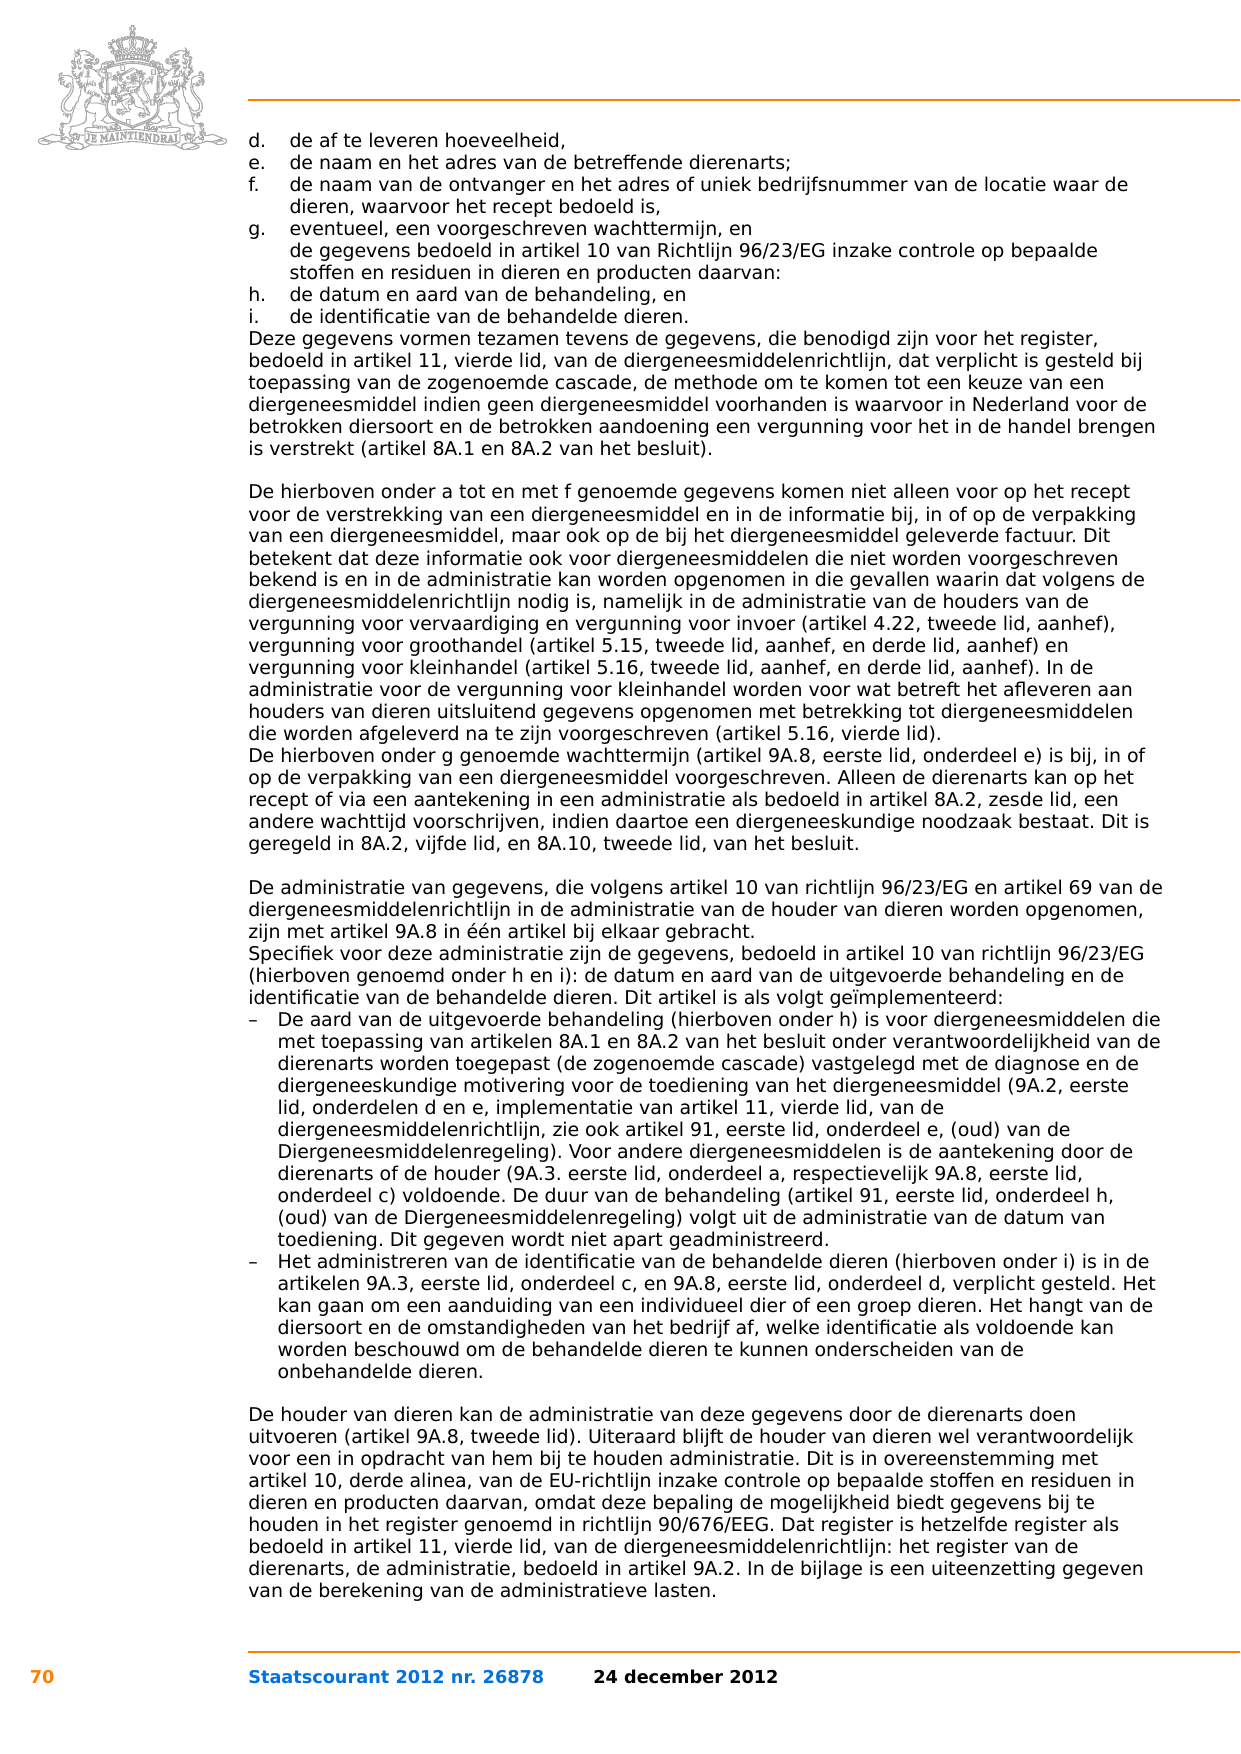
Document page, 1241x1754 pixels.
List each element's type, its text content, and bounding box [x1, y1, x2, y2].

text – De aard van de uitgevoerde behandeling (hierboven onder h) is voor diergeneesmiddelen die met toepassing van artikelen 8A.1 en 8A.2 van het besluit onder verantwoordelijkheid van de dierenarts worden toegepast (de zogenoemde cascade) vastgelegd met de diagnose en de diergeneeskundige motivering voor de toediening van het diergeneesmiddel (9A.2, eerste lid, onderdelen d en e, implementatie van artikel 11, vierde lid, van de diergeneesmiddelenrichtlijn, zie ook artikel 91, eerste lid, onderdeel e, (oud) van de Diergeneesmiddelenregeling). Voor andere diergeneesmiddelen is de aantekening door de dierenarts of de houder (9A.3. eerste lid, onderdeel a, respectievelijk 9A.8, eerste lid, onderdeel c) voldoende. De duur van de behandeling (artikel 91, eerste lid, onderdeel h, (oud) van de Diergeneesmiddelenregeling) volgt uit de administratie van de datum van toediening. Dit gegeven wordt niet apart geadministreerd. [248, 1009, 1163, 1251]
text f. de naam van de ontvanger en het adres of uniek bedrijfsnummer van de locatie waar de dieren, waarvoor het recept bedoeld is, [248, 174, 1163, 218]
text h. de datum en aard van de behandeling, en [248, 284, 1163, 306]
text d. de af te leveren hoeveelheid, [248, 130, 1163, 152]
text De houder van dieren kan de administratie van deze gegevens door de dierenarts doen uitvoeren (artikel 9A.8, tweede lid). Uiteraard blijft de houder van dieren wel verantwoordelijk voor een in opdracht van hem bij te houden administratie. Dit is in overeenstemming met artikel 10, derde alinea, van de EU-richtlijn inzake controle op bepaalde stoffen en residuen in dieren en producten daarvan, omdat deze bepaling de mogelijkheid biedt gegevens bij te houden in het register genoemd in richtlijn 90/676/EEG. Dat register is hetzelfde register als bedoeld in artikel 11, vierde lid, van de diergeneesmiddelenrichtlijn: het register van de dierenarts, de administratie, bedoeld in artikel 9A.2. In de bijlage is een uiteenzetting gegeven van de berekening van de administratieve lasten. [248, 1404, 1163, 1602]
text De administratie van gegevens, die volgens artikel 10 van richtlijn 96/23/EG en artikel 69 van de diergeneesmiddelenrichtlijn in de administratie van de houder van dieren worden opgenomen, zijn met artikel 9A.8 in één artikel bij elkaar gebracht. [248, 877, 1163, 943]
text g. eventueel, een voorgeschreven wachttermijn, en [248, 218, 1163, 240]
text Specifiek voor deze administratie zijn de gegevens, bedoeld in artikel 10 van richtlijn 96/23/EG (hierboven genoemd onder h en i): de datum en aard van de uitgevoerde behandeling en de identificatie van de behandelde dieren. Dit artikel is als volgt geïmplementeerd: [248, 943, 1163, 1009]
picture [38, 25, 227, 150]
text De hierboven onder a tot en met f genoemde gegevens komen niet alleen voor op het recept voor de verstrekking van een diergeneesmiddel en in de informatie bij, in of op de verpakking van een diergeneesmiddel, maar ook op de bij het diergeneesmiddel geleverde factuur. Dit betekent dat deze informatie ook voor diergeneesmiddelen die niet worden voorgeschreven bekend is en in de administratie kan worden opgenomen in die gevallen waarin dat volgens de diergeneesmiddelenrichtlijn nodig is, namelijk in de administratie van de houders van de vergunning voor vervaardiging en vergunning voor invoer (artikel 4.22, tweede lid, aanhef), vergunning voor groothandel (artikel 5.15, tweede lid, aanhef, en derde lid, aanhef) en vergunning voor kleinhandel (artikel 5.16, tweede lid, aanhef, en derde lid, aanhef). In de administratie voor de vergunning voor kleinhandel worden voor wat betreft het afleveren aan houders van dieren uitsluitend gegevens opgenomen met betrekking tot diergeneesmiddelen die worden afgeleverd na te zijn voorgeschreven (artikel 5.16, vierde lid). [248, 481, 1163, 745]
text De hierboven onder g genoemde wachttermijn (artikel 9A.8, eerste lid, onderdeel e) is bij, in of op de verpakking van een diergeneesmiddel voorgeschreven. Alleen de dierenarts kan op het recept of via een aantekening in een administratie als bedoeld in artikel 8A.2, zesde lid, een andere wachttijd voorschrijven, indien daartoe een diergeneeskundige noodzaak bestaat. Dit is geregeld in 8A.2, vijfde lid, en 8A.10, tweede lid, van het besluit. [248, 745, 1163, 855]
text e. de naam en het adres van de betreffende dierenarts; [248, 152, 1163, 174]
text – Het administreren van de identificatie van de behandelde dieren (hierboven onder i) is in de artikelen 9A.3, eerste lid, onderdeel c, en 9A.8, eerste lid, onderdeel d, verplicht gesteld. Het kan gaan om een aanduiding van een individueel dier of een groep dieren. Het hangt van de diersoort en de omstandigheden van het bedrijf af, welke identificatie als voldoende kan worden beschouwd om de behandelde dieren te kunnen onderscheiden van de onbehandelde dieren. [248, 1251, 1163, 1382]
text i. de identificatie van de behandelde dieren. [248, 306, 1163, 328]
text de gegevens bedoeld in artikel 10 van Richtlijn 96/23/EG inzake controle op bepaalde stoffen en residuen in dieren en producten daarvan: [289, 240, 1163, 284]
text Deze gegevens vormen tezamen tevens de gegevens, die benodigd zijn voor het register, bedoeld in artikel 11, vierde lid, van de diergeneesmiddelenrichtlijn, dat verplicht is gesteld bij toepassing van de zogenoemde cascade, de methode om te komen tot een keuze van een diergeneesmiddel indien geen diergeneesmiddel voorhanden is waarvoor in Nederland voor de betrokken diersoort en de betrokken aandoening een vergunning voor het in de handel brengen is verstrekt (artikel 8A.1 en 8A.2 van het besluit). [248, 328, 1163, 459]
